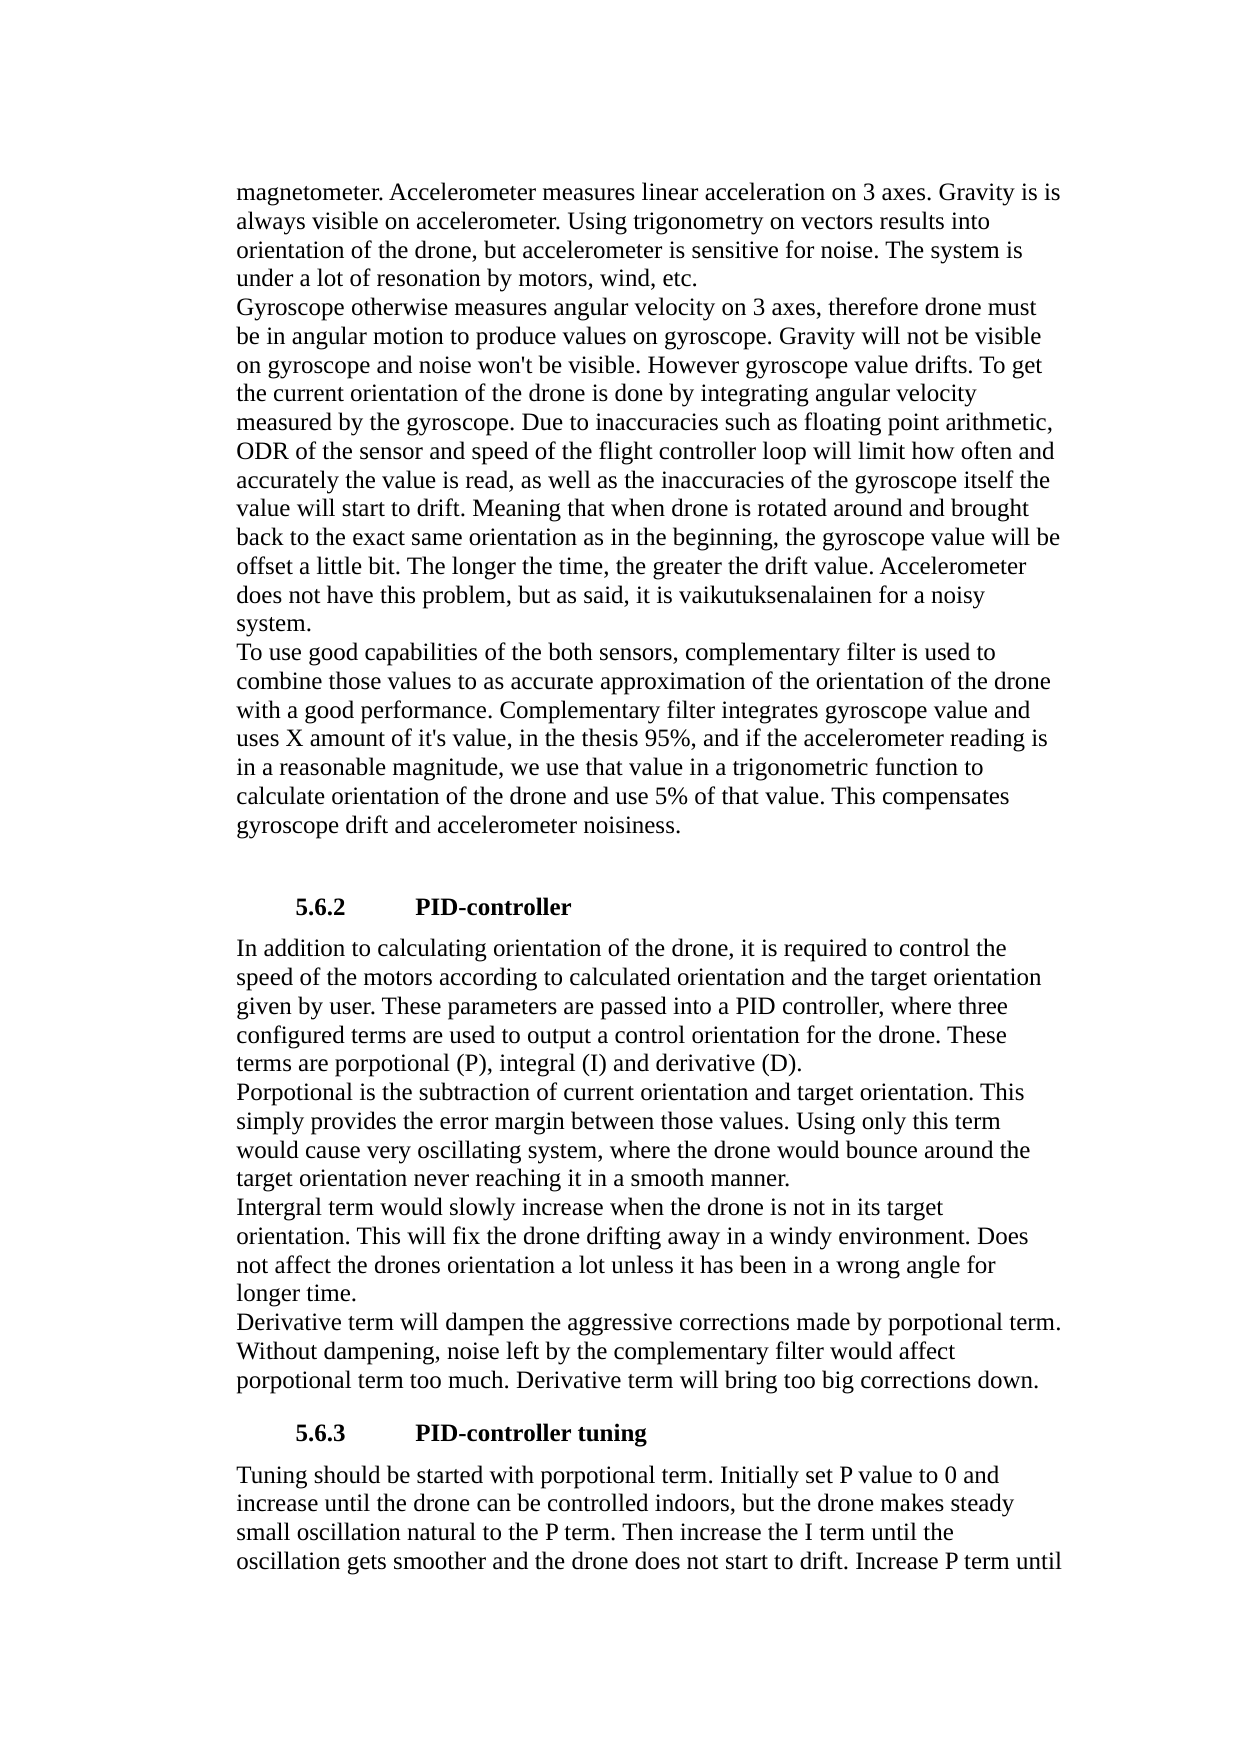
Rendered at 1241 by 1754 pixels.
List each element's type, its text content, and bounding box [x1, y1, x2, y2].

text To use good capabilities of the both sensors, complementary filter is used to combine those values to as accurate approximation of the orientation of the drone with a good performance. Complementary filter integrates gyroscope value and uses X amount of it's value, in the thesis 95%, and if the accelerometer reading is in a reasonable magnitude, we use that value in a trigonometric function to calculate orientation of the drone and use 5% of that value. This compensates gyroscope drift and accelerometer noisiness. [236, 637, 1063, 838]
text Intergral term would slowly increase when the drone is not in its target orientation. This will fix the drone drifting away in a windy environment. Does not affect the drones orientation a lot unless it has been in a wrong angle for longer time. [236, 1192, 1063, 1307]
text In addition to calculating orientation of the drone, it is required to control the speed of the motors according to calculated orientation and the target orientation given by user. These parameters are passed into a PID controller, where three configured terms are used to output a control orientation for the drone. These terms are porpotional (P), integral (I) and derivative (D). [236, 933, 1063, 1077]
text Porpotional is the subtraction of current orientation and target orientation. This simply provides the error margin between those values. Using only this term would cause very oscillating system, where the drone would bounce around the target orientation never reaching it in a smooth manner. [236, 1077, 1063, 1192]
subtitle PID-controller [295, 892, 1063, 921]
text magnetometer. Accelerometer measures linear acceleration on 3 axes. Gravity is is always visible on accelerometer. Using trigonometry on vectors results into orientation of the drone, but accelerometer is sensitive for noise. The system is under a lot of resonation by motors, wind, etc. [236, 177, 1063, 292]
subtitle PID-controller tuning [295, 1418, 1063, 1447]
text Derivative term will dampen the aggressive corrections made by porpotional term. Without dampening, noise left by the complementary filter would affect porpotional term too much. Derivative term will bring too big corrections down. [236, 1307, 1063, 1393]
text Tuning should be started with porpotional term. Initially set P value to 0 and increase until the drone can be controlled indoors, but the drone makes steady small oscillation natural to the P term. Then increase the I term until the oscillation gets smoother and the drone does not start to drift. Increase P term until [236, 1460, 1063, 1575]
text Gyroscope otherwise measures angular velocity on 3 axes, therefore drone must be in angular motion to produce values on gyroscope. Gravity will not be visible on gyroscope and noise won't be visible. However gyroscope value drifts. To get the current orientation of the drone is done by integrating angular velocity measured by the gyroscope. Due to inaccuracies such as floating point arithmetic, ODR of the sensor and speed of the flight controller loop will limit how often and accurately the value is read, as well as the inaccuracies of the gyroscope itself the value will start to drift. Meaning that when drone is rotated around and brought back to the exact same orientation as in the beginning, the gyroscope value will be offset a little bit. The longer the time, the greater the drift value. Accelerometer does not have this problem, but as said, it is vaikutuksenalainen for a noisy system. [236, 292, 1063, 637]
